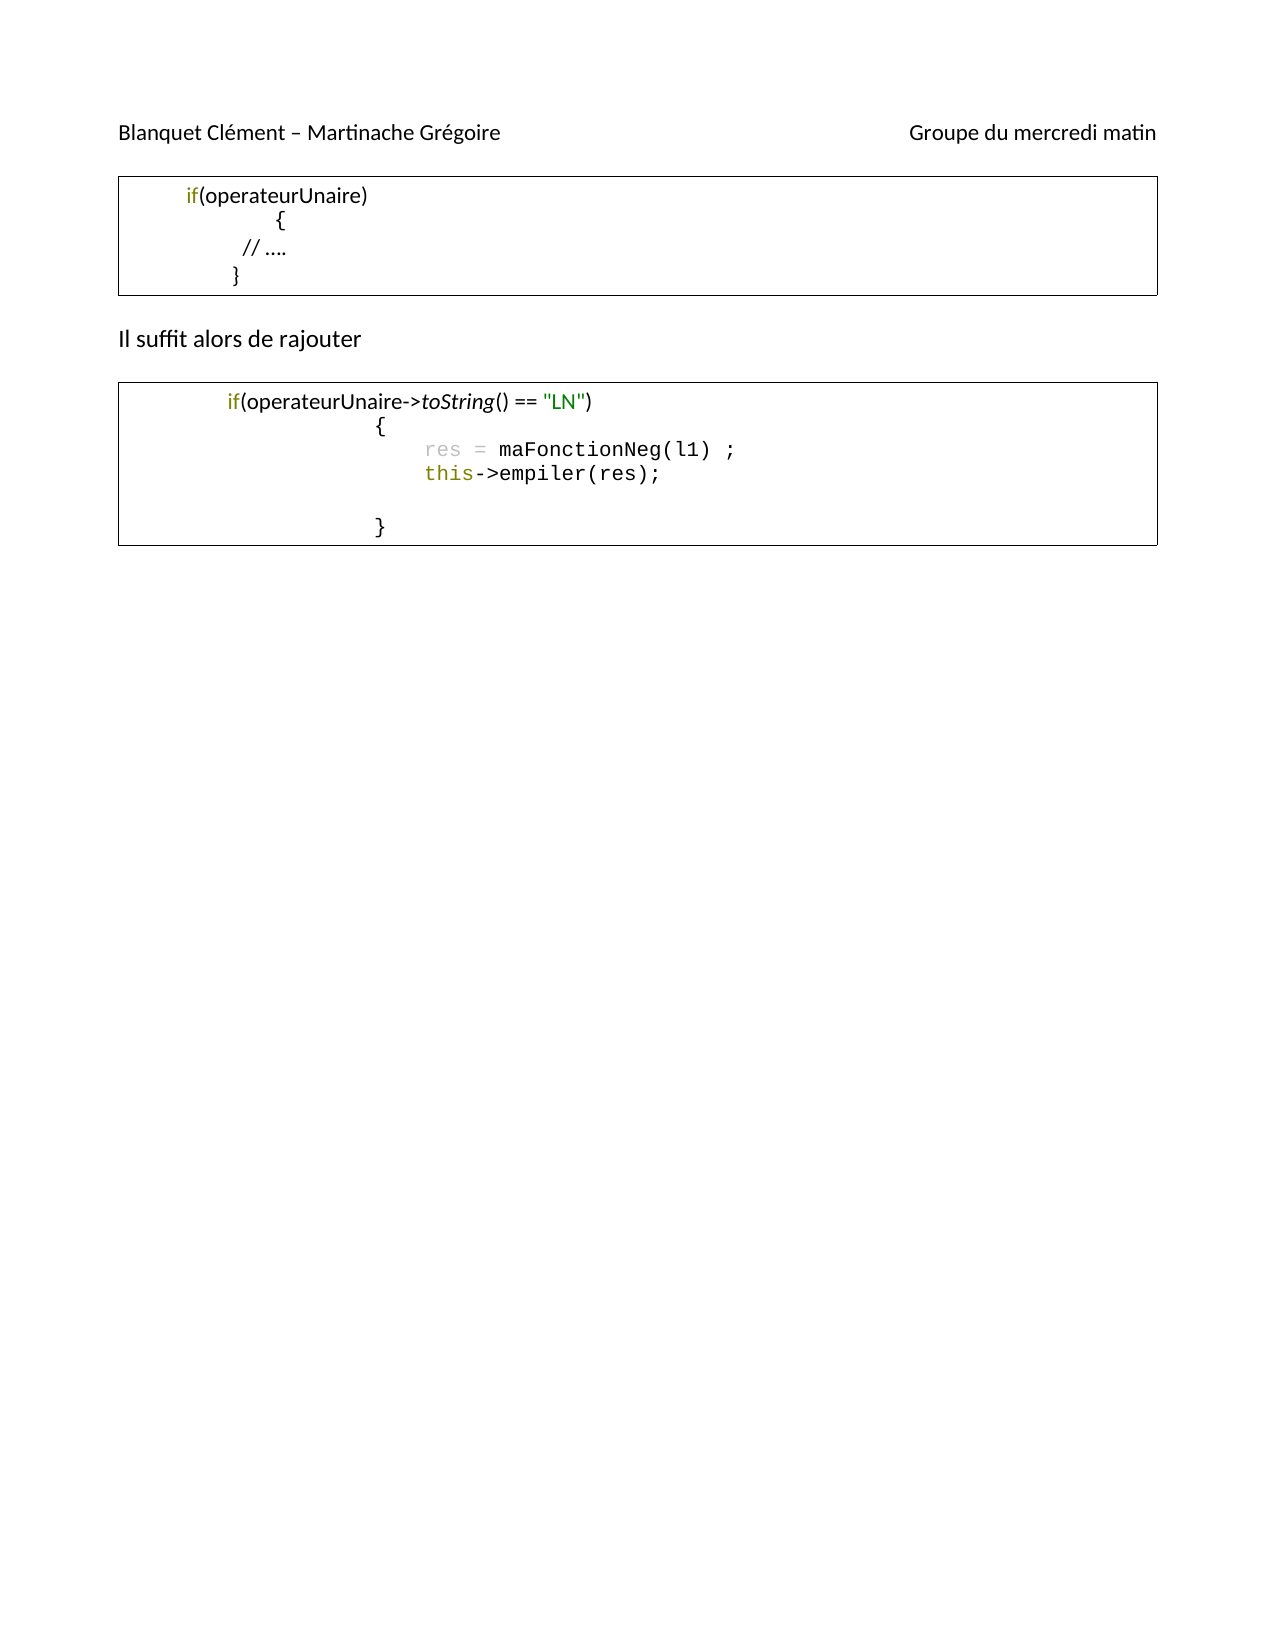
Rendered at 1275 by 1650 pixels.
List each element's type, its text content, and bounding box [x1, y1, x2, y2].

text Il suffit alors de rajouter [118, 323, 1157, 353]
table_header if(operateurUnaire->toString() == "LN") { res = maFonctionNeg(l1) ; this->empiler(res); } [119, 383, 1157, 545]
table_header if(operateurUnaire) { // …. } [119, 177, 1157, 295]
